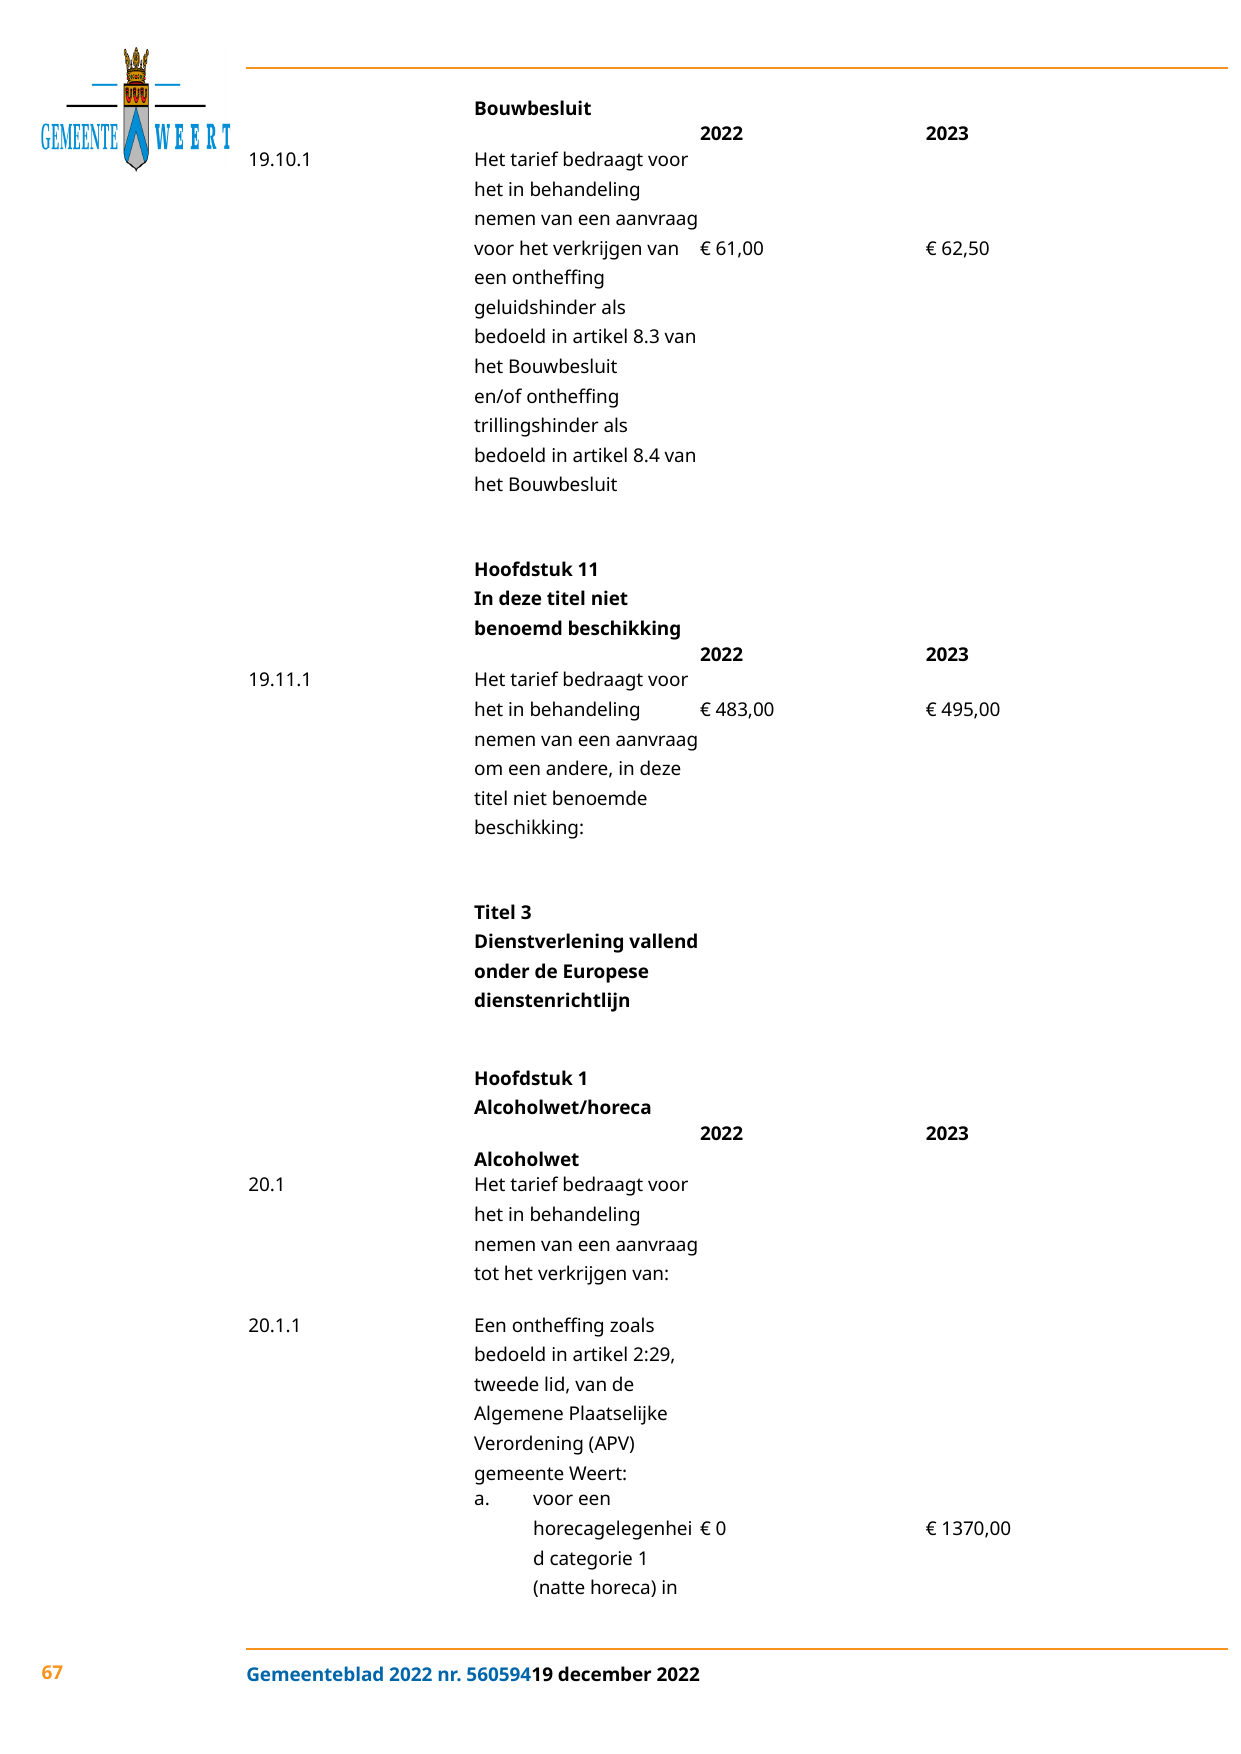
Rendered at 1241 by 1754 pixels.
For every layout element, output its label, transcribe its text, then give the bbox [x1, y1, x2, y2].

table_cell 2022 [700, 1120, 926, 1146]
table_cell € 61,00 [700, 146, 926, 497]
table_cell € 1370,00 [926, 1486, 1152, 1600]
table_cell [926, 1039, 1152, 1065]
table_header [248, 95, 474, 121]
table_cell [474, 1014, 700, 1039]
table_header [926, 899, 1152, 1013]
table_cell [926, 1172, 1152, 1286]
table_cell [474, 840, 700, 866]
table_cell [474, 498, 700, 523]
table_cell Alcoholwet [474, 1146, 700, 1172]
table_cell € 0 [700, 1486, 926, 1600]
table_cell [926, 840, 1152, 866]
table_cell [926, 498, 1152, 523]
table_cell [700, 1065, 926, 1120]
table_cell [700, 1146, 926, 1172]
table_cell [248, 121, 474, 146]
table_cell 2023 [926, 1120, 1152, 1146]
table_cell Het tarief bedraagt voor het in behandeling nemen van een aanvraag tot het verkrijgen van: [474, 1172, 700, 1286]
table_header [700, 95, 926, 121]
table_cell [474, 1039, 700, 1065]
picture [41, 47, 231, 172]
table_cell [474, 1286, 700, 1312]
table_cell 2022 [700, 121, 926, 146]
table_cell [926, 1312, 1152, 1486]
table_cell [248, 641, 474, 667]
table_cell [926, 1014, 1152, 1039]
table_cell € 483,00 [700, 667, 926, 840]
table_cell Hoofdstuk 1 Alcoholwet/horeca [474, 1065, 700, 1120]
table_cell Het tarief bedraagt voor het in behandeling nemen van een aanvraag om een andere, in deze titel niet benoemde beschikking: [474, 667, 700, 840]
table_cell [474, 1120, 700, 1146]
table_cell [248, 1486, 474, 1600]
table_cell € 62,50 [926, 146, 1152, 497]
table_header [700, 899, 926, 1013]
table_cell [248, 1286, 474, 1312]
table_header [700, 556, 926, 641]
table_cell [700, 1312, 926, 1486]
table_cell [248, 498, 474, 523]
table_cell [926, 1286, 1152, 1312]
table_header [926, 95, 1152, 121]
table_cell [248, 840, 474, 866]
table_header Titel 3 Dienstverlening vallend onder de Europese dienstenrichtlijn [474, 899, 700, 1013]
table_cell [700, 498, 926, 523]
table_cell [248, 1039, 474, 1065]
table_cell [474, 641, 700, 667]
table_cell [926, 1146, 1152, 1172]
table_cell [248, 1065, 474, 1120]
table_cell voor een horecagelegenheid categorie 1 (natte horeca) in [474, 1486, 700, 1600]
table_cell Het tarief bedraagt voor het in behandeling nemen van een aanvraag voor het verkrijgen van een ontheffing geluidshinder als bedoeld in artikel 8.3 van het Bouwbesluit en/of ontheffing trillingshinder als bedoeld in artikel 8.4 van het Bouwbesluit [474, 146, 700, 497]
table_header [248, 556, 474, 641]
table_cell Een ontheffing zoals bedoeld in artikel 2:29, tweede lid, van de Algemene Plaatselijke Verordening (APV) gemeente Weert: [474, 1312, 700, 1486]
table_cell 20.1 [248, 1172, 474, 1286]
table_cell 20.1.1 [248, 1312, 474, 1486]
table_cell [700, 840, 926, 866]
table_cell [248, 1120, 474, 1146]
table_cell 19.10.1 [248, 146, 474, 497]
table_cell [700, 1172, 926, 1286]
table_cell [700, 1014, 926, 1039]
table_header [926, 556, 1152, 641]
table_cell [248, 1146, 474, 1172]
table_cell € 495,00 [926, 667, 1152, 840]
table_cell [700, 1286, 926, 1312]
table_cell 19.11.1 [248, 667, 474, 840]
table_cell 2023 [926, 641, 1152, 667]
table_cell [474, 121, 700, 146]
table_header [248, 899, 474, 1013]
table_cell [248, 1014, 474, 1039]
table_cell [926, 1065, 1152, 1120]
table_cell 2022 [700, 641, 926, 667]
table_header Hoofdstuk 11 In deze titel niet benoemd beschikking [474, 556, 700, 641]
table_header Bouwbesluit [474, 95, 700, 121]
table_cell [700, 1039, 926, 1065]
table_cell 2023 [926, 121, 1152, 146]
